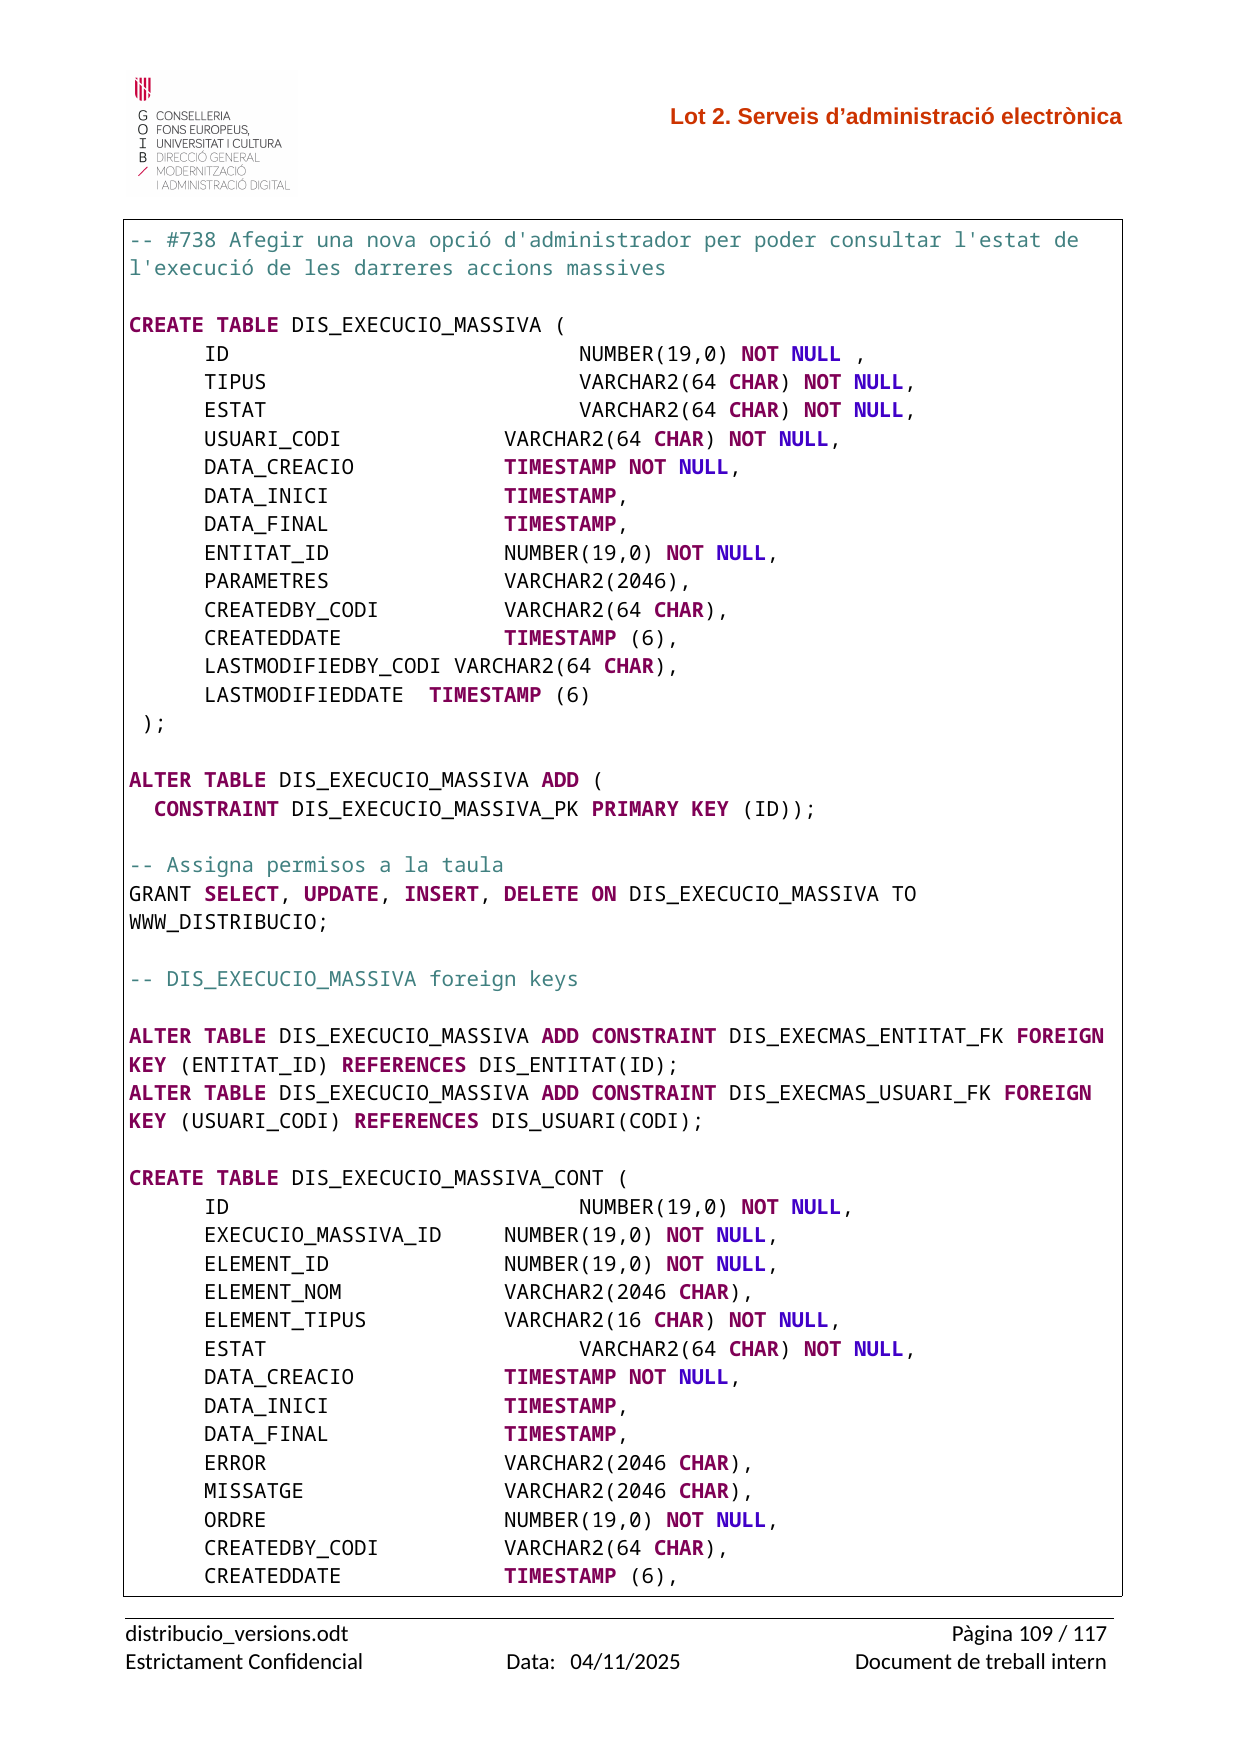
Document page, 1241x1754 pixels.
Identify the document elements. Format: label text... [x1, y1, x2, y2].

table_header -- #738 Afegir una nova opció d'administrador per poder consultar l'estat de l'execució de les darreres accions massives CREATE TABLE DIS_EXECUCIO_MASSIVA ( ID NUMBER(19,0) NOT NULL , TIPUS VARCHAR2(64 CHAR) NOT NULL, ESTAT VARCHAR2(64 CHAR) NOT NULL, USUARI_CODI VARCHAR2(64 CHAR) NOT NULL, DATA_CREACIO TIMESTAMP NOT NULL, DATA_INICI TIMESTAMP, DATA_FINAL TIMESTAMP, ENTITAT_ID NUMBER(19,0) NOT NULL, PARAMETRES VARCHAR2(2046), CREATEDBY_CODI VARCHAR2(64 CHAR), CREATEDDATE TIMESTAMP (6), LASTMODIFIEDBY_CODI VARCHAR2(64 CHAR), LASTMODIFIEDDATE TIMESTAMP (6) ); ALTER TABLE DIS_EXECUCIO_MASSIVA ADD ( CONSTRAINT DIS_EXECUCIO_MASSIVA_PK PRIMARY KEY (ID)); -- Assigna permisos a la taula GRANT SELECT, UPDATE, INSERT, DELETE ON DIS_EXECUCIO_MASSIVA TO WWW_DISTRIBUCIO; -- DIS_EXECUCIO_MASSIVA foreign keys ALTER TABLE DIS_EXECUCIO_MASSIVA ADD CONSTRAINT DIS_EXECMAS_ENTITAT_FK FOREIGN KEY (ENTITAT_ID) REFERENCES DIS_ENTITAT(ID); ALTER TABLE DIS_EXECUCIO_MASSIVA ADD CONSTRAINT DIS_EXECMAS_USUARI_FK FOREIGN KEY (USUARI_CODI) REFERENCES DIS_USUARI(CODI); CREATE TABLE DIS_EXECUCIO_MASSIVA_CONT ( ID NUMBER(19,0) NOT NULL, EXECUCIO_MASSIVA_ID NUMBER(19,0) NOT NULL, ELEMENT_ID NUMBER(19,0) NOT NULL, ELEMENT_NOM VARCHAR2(2046 CHAR), ELEMENT_TIPUS VARCHAR2(16 CHAR) NOT NULL, ESTAT VARCHAR2(64 CHAR) NOT NULL, DATA_CREACIO TIMESTAMP NOT NULL, DATA_INICI TIMESTAMP, DATA_FINAL TIMESTAMP, ERROR VARCHAR2(2046 CHAR), MISSATGE VARCHAR2(2046 CHAR), ORDRE NUMBER(19,0) NOT NULL, CREATEDBY_CODI VARCHAR2(64 CHAR), CREATEDDATE TIMESTAMP (6), [124, 220, 1122, 1596]
picture [126, 70, 299, 197]
